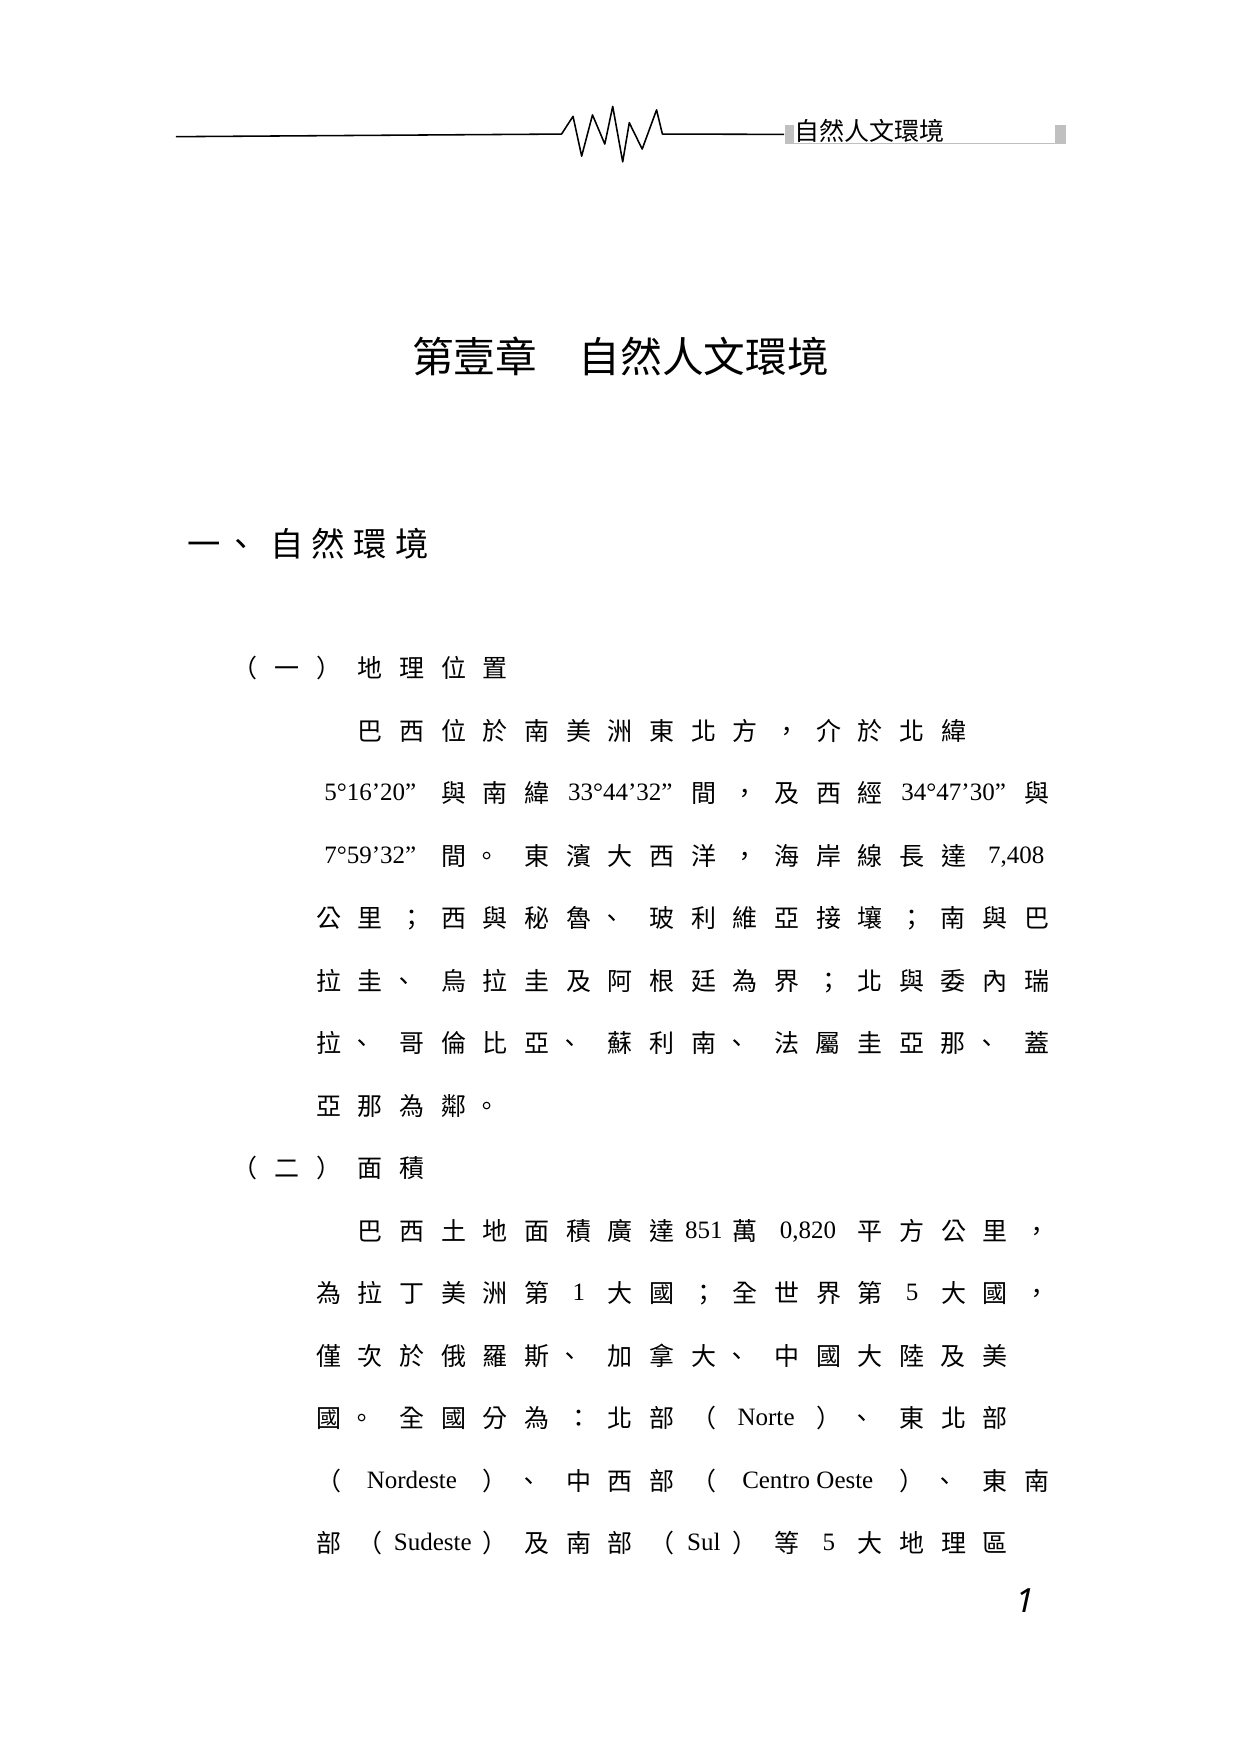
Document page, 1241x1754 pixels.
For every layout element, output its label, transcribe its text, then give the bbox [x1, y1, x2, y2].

text 巴西位於南美洲東北方，介於北緯5°16’20”與南緯33°44’32”間，及西經34°47’30”與7°59’32”間。東濱大西洋，海岸線長達7,408公里；西與秘魯、玻利維亞接壤；南與巴拉圭、烏拉圭及阿根廷為界；北與委內瑞拉、哥倫比亞、蘇利南、法屬圭亞那、蓋亞那為鄰。 [281, 688, 1058, 1125]
text 巴西土地面積廣達851萬0,820平方公里，為拉丁美洲第1大國；全世界第5大國，僅次於俄羅斯、加拿大、中國大陸及美國。全國分為：北部（Norte）、東北部（Nordeste）、中西部（Centro Oeste）、東南部（Sudeste）及南部（Sul）等5大地理區 [281, 1188, 1058, 1563]
text 一、自然環境 [183, 500, 1058, 563]
text 第壹章 自然人文環境 [183, 313, 1058, 375]
text （一）地理位置 [207, 625, 1058, 688]
text （二）面積 [207, 1125, 1058, 1188]
